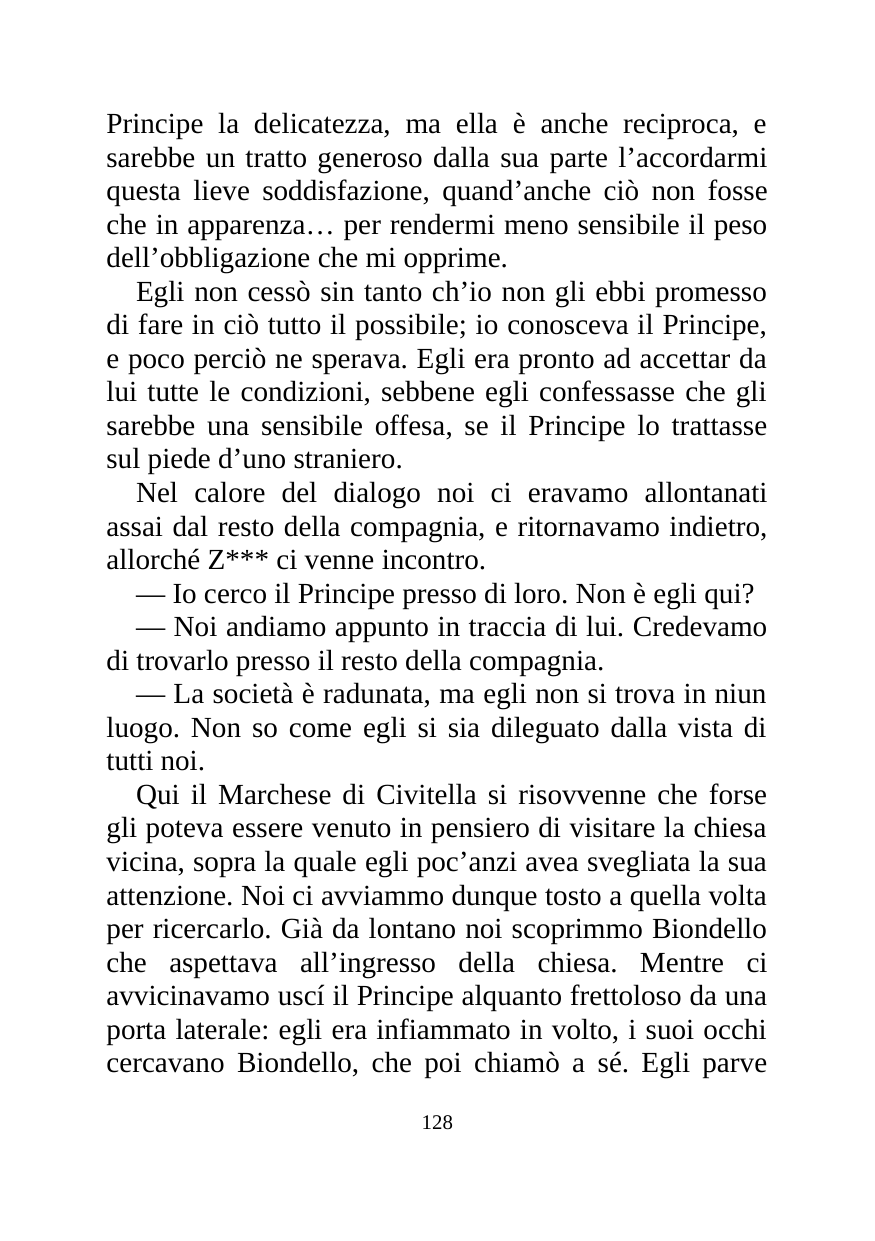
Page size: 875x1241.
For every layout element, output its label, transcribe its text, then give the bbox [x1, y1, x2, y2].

text Nel calore del dialogo noi ci eravamo allontanati assai dal resto della compagnia, e ritornavamo indietro, allorché Z*** ci venne incontro. [106, 475, 768, 576]
text — La società è radunata, ma egli non si trova in niun luogo. Non so come egli si sia dileguato dalla vista di tutti noi. [106, 676, 768, 777]
text Principe la delicatezza, ma ella è anche reciproca, e sarebbe un tratto generoso dalla sua parte l’accordarmi questa lieve soddisfazione, quand’anche ciò non fosse che in apparenza… per rendermi meno sensibile il peso dell’obbligazione che mi opprime. [106, 106, 768, 274]
text Egli non cessò sin tanto ch’io non gli ebbi promesso di fare in ciò tutto il possibile; io conosceva il Principe, e poco perciò ne sperava. Egli era pronto ad accettar da lui tutte le condizioni, sebbene egli confessasse che gli sarebbe una sensibile offesa, se il Principe lo trattasse sul piede d’uno straniero. [106, 274, 768, 475]
text — Noi andiamo appunto in traccia di lui. Credevamo di trovarlo presso il resto della compagnia. [106, 609, 768, 676]
text — Io cerco il Principe presso di loro. Non è egli qui? [106, 576, 768, 609]
text Qui il Marchese di Civitella si risovvenne che forse gli poteva essere venuto in pensiero di visitare la chiesa vicina, sopra la quale egli poc’anzi avea svegliata la sua attenzione. Noi ci avviammo dunque tosto a quella volta per ricercarlo. Già da lontano noi scoprimmo Biondello che aspettava all’ingresso della chiesa. Mentre ci avvicinavamo uscí il Principe alquanto frettoloso da una porta laterale: egli era infiammato in volto, i suoi occhi cercavano Biondello, che poi chiamò a sé. Egli parve [106, 777, 768, 1079]
